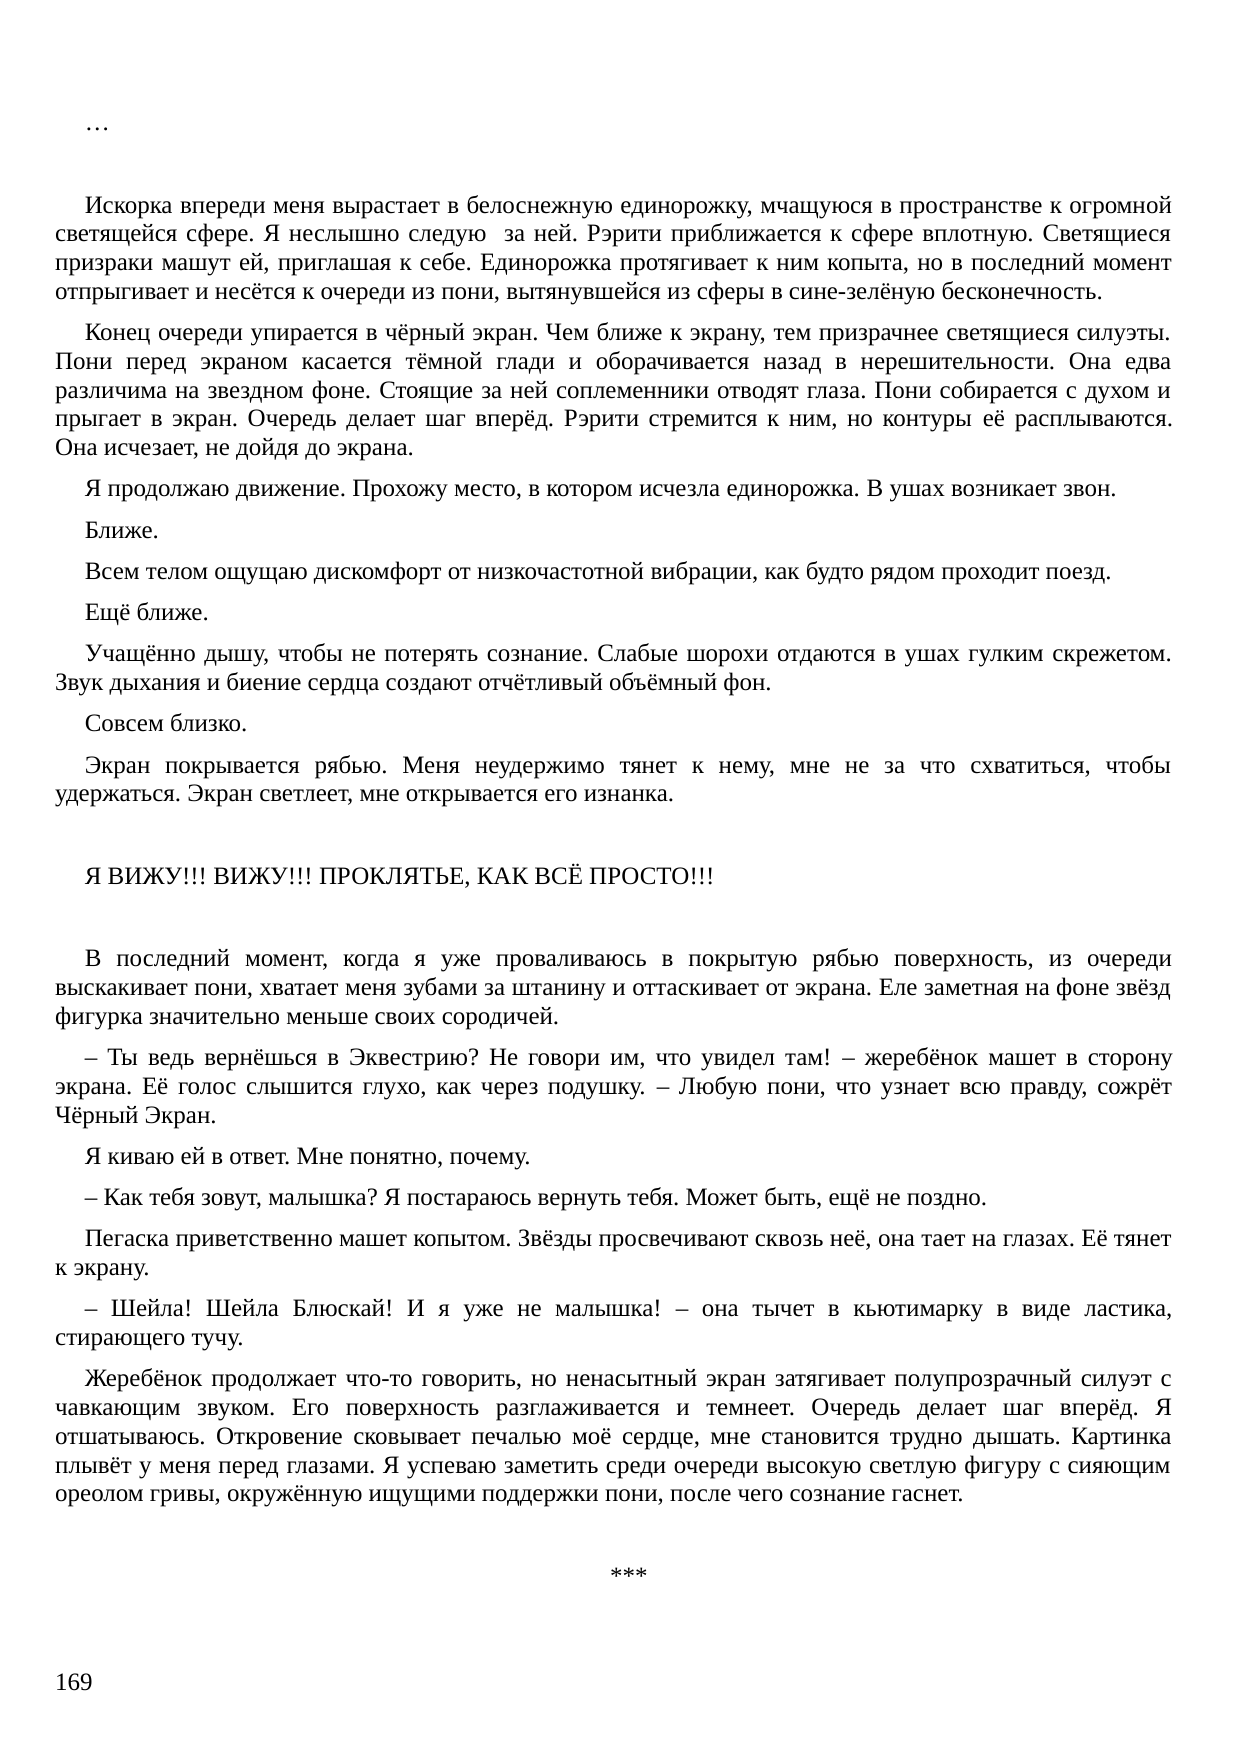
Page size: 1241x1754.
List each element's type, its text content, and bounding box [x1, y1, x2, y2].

text … [55, 107, 1173, 136]
text Жеребёнок продолжает что-то говорить, но ненасытный экран затягивает полупрозрачный силуэт с чавкающим звуком. Его поверхность разглаживается и темнеет. Очередь делает шаг вперёд. Я отшатываюсь. Откровение сковывает печалью моё сердце, мне становится трудно дышать. Картинка плывёт у меня перед глазами. Я успеваю заметить среди очереди высокую светлую фигуру с сияющим ореолом гривы, окружённую ищущими поддержки пони, после чего сознание гаснет. [55, 1363, 1173, 1507]
text Всем телом ощущаю дискомфорт от низкочастотной вибрации, как будто рядом проходит поезд. [55, 556, 1173, 585]
text – Шейла! Шейла Блюскай! И я уже не малышка! – она тычет в кьютимарку в виде ластика, стирающего тучу. [55, 1293, 1173, 1351]
text В последний момент, когда я уже проваливаюсь в покрытую рябью поверхность, из очереди выскакивает пони, хватает меня зубами за штанину и оттаскивает от экрана. Еле заметная на фоне звёзд фигурка значительно меньше своих сородичей. [55, 943, 1173, 1030]
text Совсем близко. [55, 708, 1173, 737]
text – Ты ведь вернёшься в Эквестрию? Не говори им, что увидел там! – жеребёнок машет в сторону экрана. Её голос слышится глухо, как через подушку. – Любую пони, что узнает всю правду, сожрёт Чёрный Экран. [55, 1042, 1173, 1128]
text *** [55, 1561, 1173, 1590]
text Искорка впереди меня вырастает в белоснежную единорожку, мчащуюся в пространстве к огромной светящейся сфере. Я неслышно следую за ней. Рэрити приближается к сфере вплотную. Светящиеся призраки машут ей, приглашая к себе. Единорожка протягивает к ним копыта, но в последний момент отпрыгивает и несётся к очереди из пони, вытянувшейся из сферы в сине-зелёную бесконечность. [55, 190, 1173, 305]
text – Как тебя зовут, малышка? Я постараюсь вернуть тебя. Может быть, ещё не поздно. [55, 1182, 1173, 1211]
text Ближе. [55, 515, 1173, 543]
text Учащённо дышу, чтобы не потерять сознание. Слабые шорохи отдаются в ушах гулким скрежетом. Звук дыхания и биение сердца создают отчётливый объёмный фон. [55, 638, 1173, 696]
text Я киваю ей в ответ. Мне понятно, почему. [55, 1141, 1173, 1170]
text Пегаска приветственно машет копытом. Звёзды просвечивают сквозь неё, она тает на глазах. Её тянет к экрану. [55, 1223, 1173, 1281]
text Конец очереди упирается в чёрный экран. Чем ближе к экрану, тем призрачнее светящиеся силуэты. Пони перед экраном касается тёмной глади и оборачивается назад в нерешительности. Она едва различима на звездном фоне. Стоящие за ней соплеменники отводят глаза. Пони собирается с духом и прыгает в экран. Очередь делает шаг вперёд. Рэрити стремится к ним, но контуры её расплываются. Она исчезает, не дойдя до экрана. [55, 317, 1173, 461]
text Я ВИЖУ!!! ВИЖУ!!! ПРОКЛЯТЬЕ, КАК ВСЁ ПРОСТО!!! [55, 861, 1173, 890]
text Ещё ближе. [55, 597, 1173, 626]
text Экран покрывается рябью. Меня неудержимо тянет к нему, мне не за что схватиться, чтобы удержаться. Экран светлеет, мне открывается его изнанка. [55, 750, 1173, 807]
text Я продолжаю движение. Прохожу место, в котором исчезла единорожка. В ушах возникает звон. [55, 473, 1173, 502]
